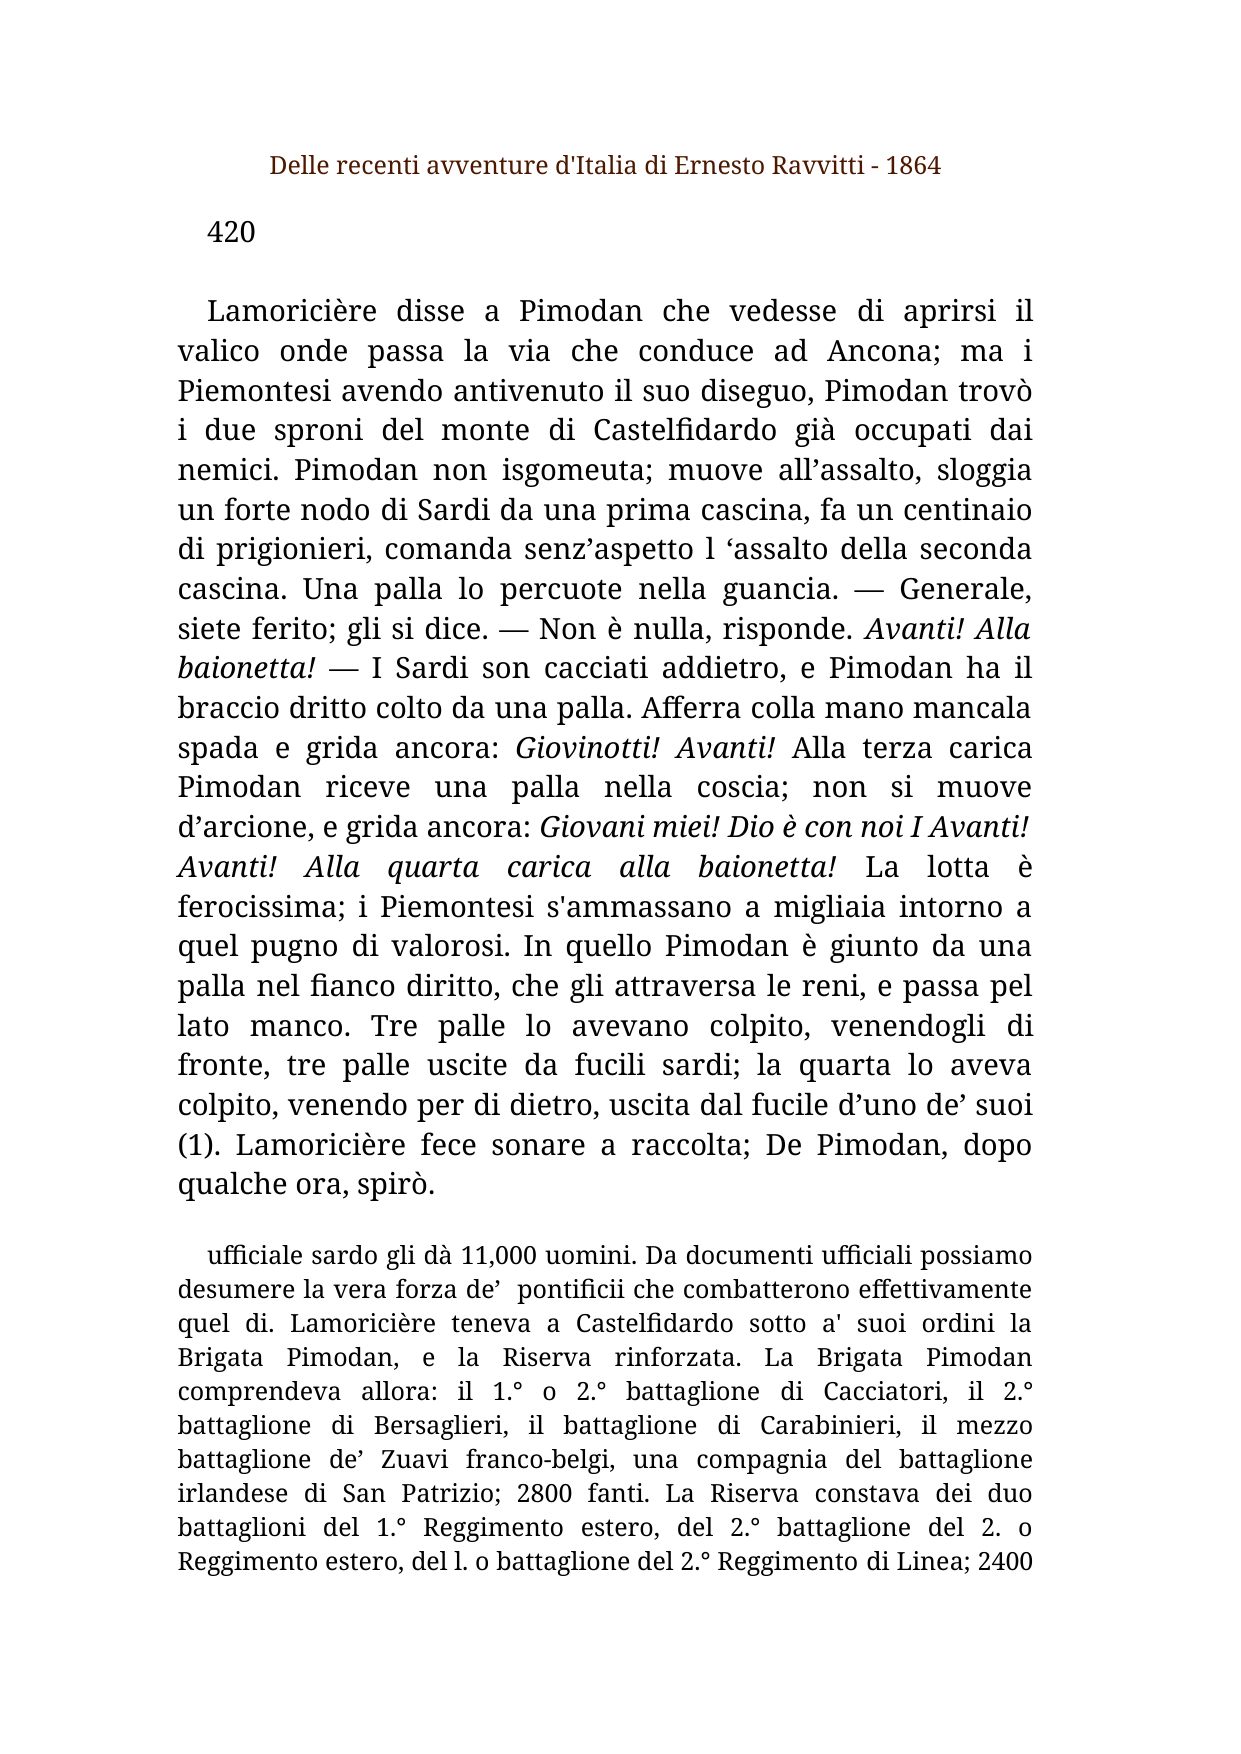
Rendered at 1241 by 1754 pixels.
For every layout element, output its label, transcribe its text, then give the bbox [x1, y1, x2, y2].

text ufficiale sardo gli dà 11,000 uomini. Da documenti ufficiali possiamo desumere la vera forza de’ pontificii che combatterono effettivamente quel di. Lamoricière teneva a Castelfidardo sotto a' suoi ordini la Brigata Pimodan, e la Riserva rinforzata. La Brigata Pimodan comprendeva allora: il 1.° o 2.° battaglione di Cacciatori, il 2.° battaglione di Bersaglieri, il battaglione di Carabinieri, il mezzo battaglione de’ Zuavi franco-belgi, una compagnia del battaglione irlandese di San Patrizio; 2800 fanti. La Riserva constava dei duo battaglioni del 1.° Reggimento estero, del 2.° battaglione del 2. o Reggimento estero, del l. o battaglione del 2.° Reggimento di Linea; 2400 [177, 1237, 1033, 1578]
text 420 [177, 211, 1033, 251]
text Lamoricière disse a Pimodan che vedesse di aprirsi il valico onde passa la via che conduce ad Ancona; ma i Piemontesi avendo antivenuto il suo diseguo, Pimodan trovò i due sproni del monte di Castelfidardo già occupati dai nemici. Pimodan non isgomeuta; muove all’assalto, sloggia un forte nodo di Sardi da una prima cascina, fa un centinaio di prigionieri, comanda senz’aspetto l ‘assalto della seconda cascina. Una palla lo percuote nella guancia. — Generale, siete ferito; gli si dice. — Non è nulla, risponde. Avanti! Alla baionetta! — I Sardi son cacciati addietro, e Pimodan ha il braccio dritto colto da una palla. Afferra colla mano mancala spada e grida ancora: Giovinotti! Avanti! Alla terza carica Pimodan riceve una palla nella coscia; non si muove d’arcione, e grida ancora: Giovani miei! Dio è con noi I Avanti! Avanti! Alla quarta carica alla baionetta! La lotta è ferocissima; i Piemontesi s'ammassano a migliaia intorno a quel pugno di valorosi. In quello Pimodan è giunto da una palla nel fianco diritto, che gli attraversa le reni, e passa pel lato manco. Tre palle lo avevano colpito, venendogli di fronte, tre palle uscite da fucili sardi; la quarta lo aveva colpito, venendo per di dietro, uscita dal fucile d’uno de’ suoi (1). Lamoricière fece sonare a raccolta; De Pimodan, dopo qualche ora, spirò. [177, 291, 1033, 1203]
